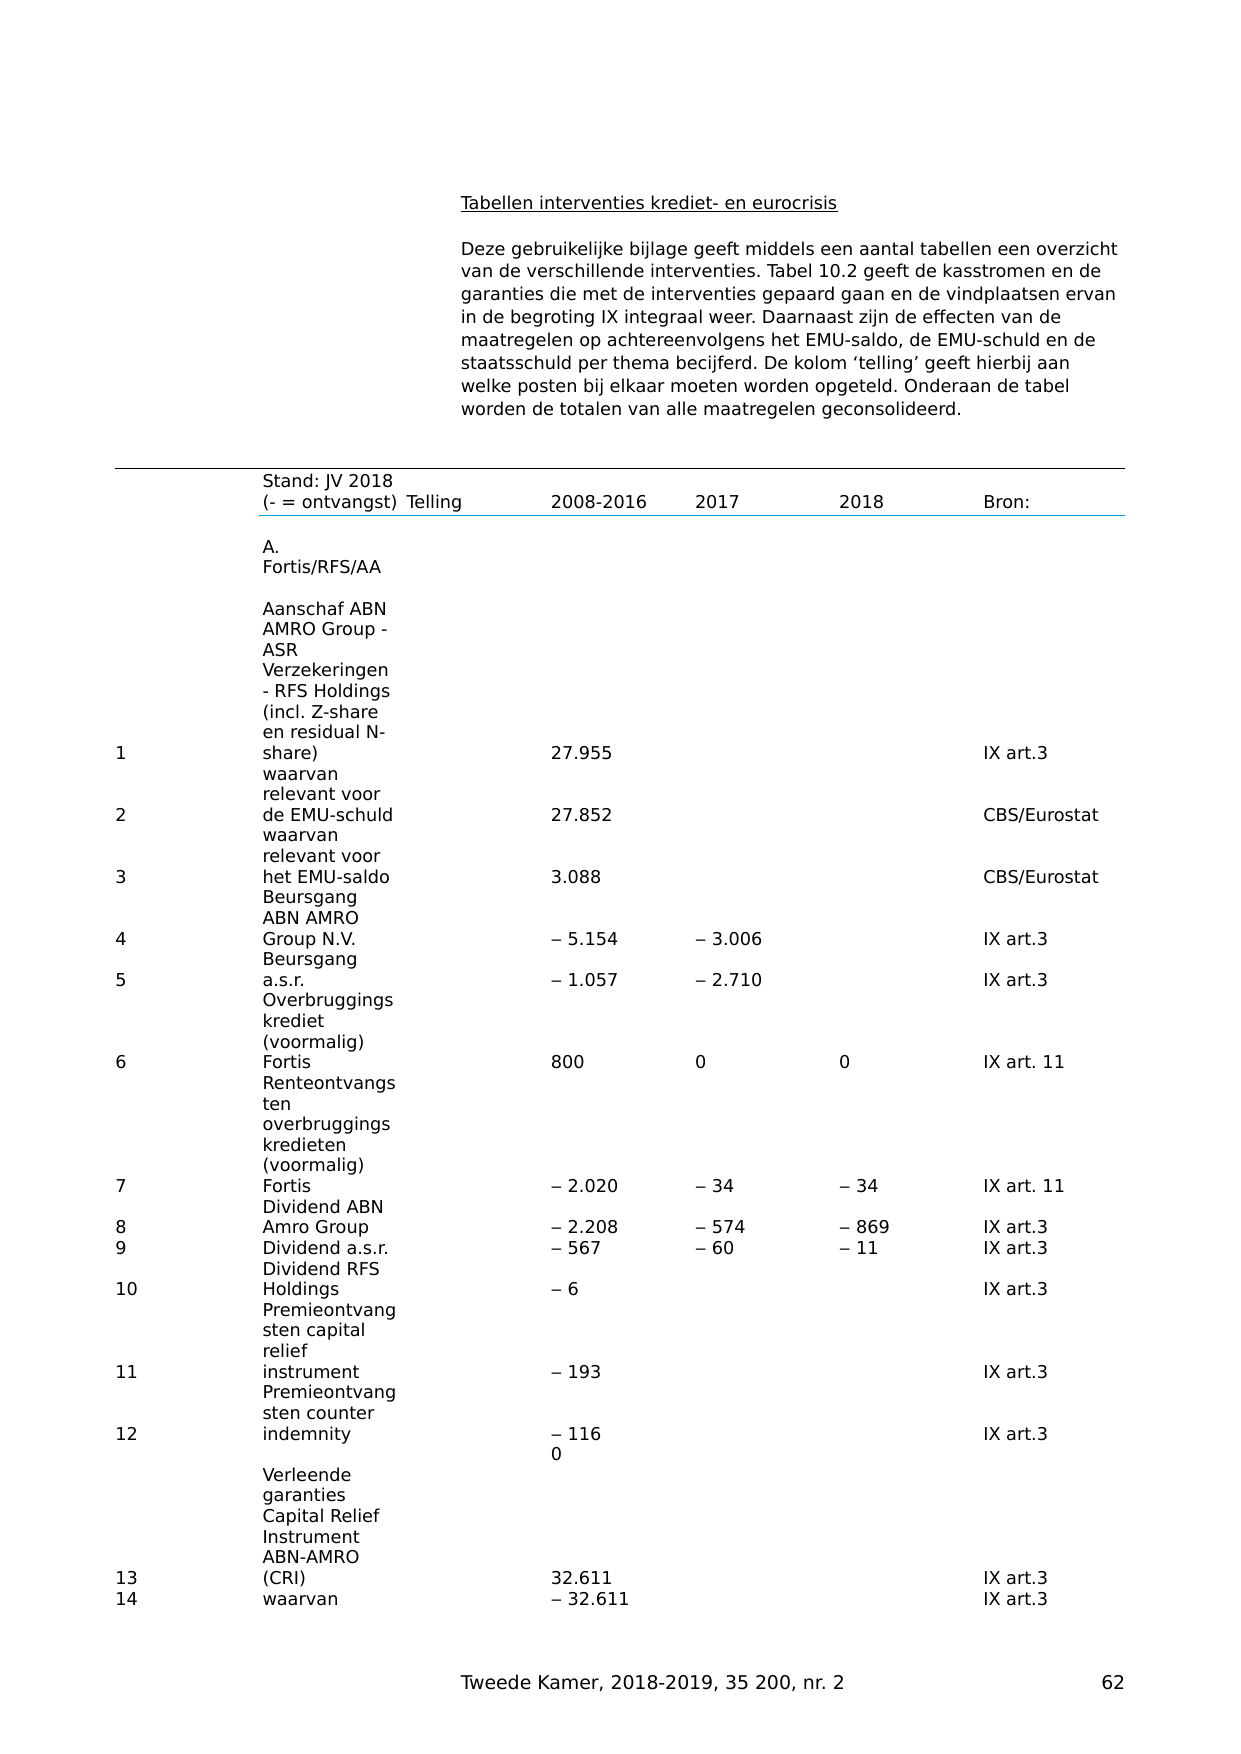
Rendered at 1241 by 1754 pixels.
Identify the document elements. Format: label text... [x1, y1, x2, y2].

table_cell [836, 516, 980, 537]
table_cell [692, 578, 836, 598]
table_cell [692, 537, 836, 578]
table_cell ‒ 193 [548, 1300, 692, 1382]
table_cell 1 [115, 599, 259, 763]
table_cell [980, 1465, 1125, 1506]
table_cell [692, 1589, 836, 1609]
table_cell CBS/Eurostat [980, 825, 1125, 887]
table_cell waarvan relevant voor het EMU-saldo [259, 825, 403, 887]
table_cell Dividend a.s.r. [259, 1238, 403, 1258]
table_cell [404, 1073, 548, 1197]
table_cell [692, 1506, 836, 1588]
table_cell 2018 [836, 469, 980, 515]
table_cell IX art.3 [980, 1197, 1125, 1238]
table_cell [404, 825, 548, 887]
table_cell 13 [115, 1506, 259, 1588]
table_cell ‒ 1.057 [548, 949, 692, 990]
table_cell Verleende garanties [259, 1465, 403, 1506]
table_cell [836, 1259, 980, 1300]
table_cell 10 [115, 1259, 259, 1300]
table_cell waarvan relevant voor de EMU-schuld [259, 764, 403, 825]
table_cell Beursgang a.s.r. [259, 949, 403, 990]
table_header Tabel 10.2 Budgettair overzicht interventies krediet- en eurocrisis (in mln. euro) [115, 443, 1125, 468]
table_cell [404, 537, 548, 578]
text Deze gebruikelijke bijlage geeft middels een aantal tabellen een overzicht van de verschillende interventies. Tabel 10.2 geeft de kasstromen en de garanties die met de interventies gepaard gaan en de vindplaatsen ervan in de begroting IX integraal weer. Daarnaast zijn de effecten van de maatregelen op achtereenvolgens het EMU-saldo, de EMU-schuld en de staatsschuld per thema becijferd. De kolom ‘telling’ geeft hierbij aan welke posten bij elkaar moeten worden opgeteld. Onderaan de tabel worden de totalen van alle maatregelen geconsolideerd. [461, 237, 1125, 420]
table_cell Telling [404, 469, 548, 515]
table_cell [692, 1444, 836, 1465]
table_cell IX art.3 [980, 1382, 1125, 1444]
table_cell ‒ 2.020 [548, 1073, 692, 1197]
table_cell 11 [115, 1300, 259, 1382]
table_cell Capital Relief Instrument ABN-AMRO (CRI) [259, 1506, 403, 1588]
table_cell ‒ 6 [548, 1259, 692, 1300]
table_cell [836, 1589, 980, 1609]
table_cell [836, 764, 980, 825]
table_cell [404, 578, 548, 598]
table_cell IX art.3 [980, 949, 1125, 990]
table_cell [980, 578, 1125, 598]
table_cell 0 [692, 990, 836, 1073]
table_cell [980, 516, 1125, 537]
table_cell 2017 [692, 469, 836, 515]
table_cell Aanschaf ABN AMRO Group - ASR Verzekeringen - RFS Holdings (incl. Z-share en residual N-share) [259, 599, 403, 763]
table_cell Renteontvangsten overbruggingskredieten (voormalig) Fortis [259, 1073, 403, 1197]
table_cell ‒ 567 [548, 1238, 692, 1258]
table_cell [692, 1465, 836, 1506]
table_cell [404, 990, 548, 1073]
table_cell [404, 949, 548, 990]
table_cell ‒ 60 [692, 1238, 836, 1258]
table_cell [836, 1465, 980, 1506]
table_cell IX art.3 [980, 1589, 1125, 1609]
table_cell IX art. 11 [980, 1073, 1125, 1197]
table_cell [548, 578, 692, 598]
table_cell [692, 599, 836, 763]
table_cell [115, 515, 259, 537]
table_cell [692, 516, 836, 537]
table_cell [692, 1300, 836, 1382]
table_cell [836, 949, 980, 990]
table_cell [259, 516, 403, 537]
table_cell [836, 1506, 980, 1588]
table_cell [115, 578, 259, 598]
table_cell [115, 1465, 259, 1506]
table_cell [548, 1465, 692, 1506]
table_cell [836, 578, 980, 598]
table_cell [259, 1444, 403, 1465]
table_cell ‒ 2.208 [548, 1197, 692, 1238]
table_cell [404, 1238, 548, 1258]
table_cell [404, 1197, 548, 1238]
table_cell [548, 516, 692, 537]
table_cell Premieontvangsten capital relief instrument [259, 1300, 403, 1382]
table_cell IX art.3 [980, 1300, 1125, 1382]
table_cell [692, 825, 836, 887]
table_cell [836, 1300, 980, 1382]
table_cell 6 [115, 990, 259, 1073]
table_cell [404, 1300, 548, 1382]
table_cell ‒ 5.154 [548, 887, 692, 949]
table_cell Overbruggingskrediet (voormalig) Fortis [259, 990, 403, 1073]
text Tabellen interventies krediet- en eurocrisis [461, 191, 1125, 214]
table_cell 7 [115, 1073, 259, 1197]
table_cell 27.852 [548, 764, 692, 825]
table_cell ‒ 116 [548, 1382, 692, 1444]
table_cell 2 [115, 764, 259, 825]
table_cell ‒ 34 [692, 1073, 836, 1197]
table_cell waarvan [259, 1589, 403, 1609]
table_cell 9 [115, 1238, 259, 1258]
table_cell 5 [115, 949, 259, 990]
table_cell [404, 764, 548, 825]
table_cell [692, 1259, 836, 1300]
table_cell 2008-2016 [548, 469, 692, 515]
table_cell 4 [115, 887, 259, 949]
table_cell [836, 599, 980, 763]
table_cell 0 [836, 990, 980, 1073]
table_cell 8 [115, 1197, 259, 1238]
table_cell [404, 887, 548, 949]
table_cell ‒ 869 [836, 1197, 980, 1238]
table_cell Bron: [980, 469, 1125, 515]
table_cell CBS/Eurostat [980, 764, 1125, 825]
table_cell Dividend RFS Holdings [259, 1259, 403, 1300]
table_cell [548, 537, 692, 578]
table_cell [404, 1259, 548, 1300]
table_cell [115, 1444, 259, 1465]
table_cell [836, 1382, 980, 1444]
table_cell [692, 1382, 836, 1444]
table_cell [404, 1506, 548, 1588]
table_cell [404, 516, 548, 537]
table_cell [115, 537, 259, 578]
table_cell [404, 1382, 548, 1444]
table_cell [404, 1444, 548, 1465]
table_cell [836, 1444, 980, 1465]
table_cell [404, 1465, 548, 1506]
table_cell ‒ 574 [692, 1197, 836, 1238]
table_cell 14 [115, 1589, 259, 1609]
table_cell ‒ 3.006 [692, 887, 836, 949]
table_cell 27.955 [548, 599, 692, 763]
table_cell Stand: JV 2018 (- = ontvangst) [259, 469, 403, 515]
table_cell [836, 537, 980, 578]
table_cell [980, 537, 1125, 578]
table_cell IX art.3 [980, 599, 1125, 763]
table_cell Beursgang ABN AMRO Group N.V. [259, 887, 403, 949]
table_cell 0 [548, 1444, 692, 1465]
table_cell 12 [115, 1382, 259, 1444]
table_cell ‒ 11 [836, 1238, 980, 1258]
table_cell 32.611 [548, 1506, 692, 1588]
table_cell IX art.3 [980, 887, 1125, 949]
table_cell 3 [115, 825, 259, 887]
table_cell IX art. 11 [980, 990, 1125, 1073]
table_cell [836, 887, 980, 949]
table_cell IX art.3 [980, 1506, 1125, 1588]
table_cell Dividend ABN Amro Group [259, 1197, 403, 1238]
table_cell ‒ 34 [836, 1073, 980, 1197]
table_cell [836, 825, 980, 887]
table_cell [404, 599, 548, 763]
table_cell [692, 764, 836, 825]
table_cell IX art.3 [980, 1259, 1125, 1300]
table_cell [259, 578, 403, 598]
table_cell ‒ 32.611 [548, 1589, 692, 1609]
table_cell IX art.3 [980, 1238, 1125, 1258]
table_cell [404, 1589, 548, 1609]
table_cell Premieontvangsten counter indemnity [259, 1382, 403, 1444]
table_cell 3.088 [548, 825, 692, 887]
table_cell 800 [548, 990, 692, 1073]
table_cell [115, 469, 259, 515]
table_cell A. Fortis/RFS/AA [259, 537, 403, 578]
table_cell ‒ 2.710 [692, 949, 836, 990]
table_cell [980, 1444, 1125, 1465]
